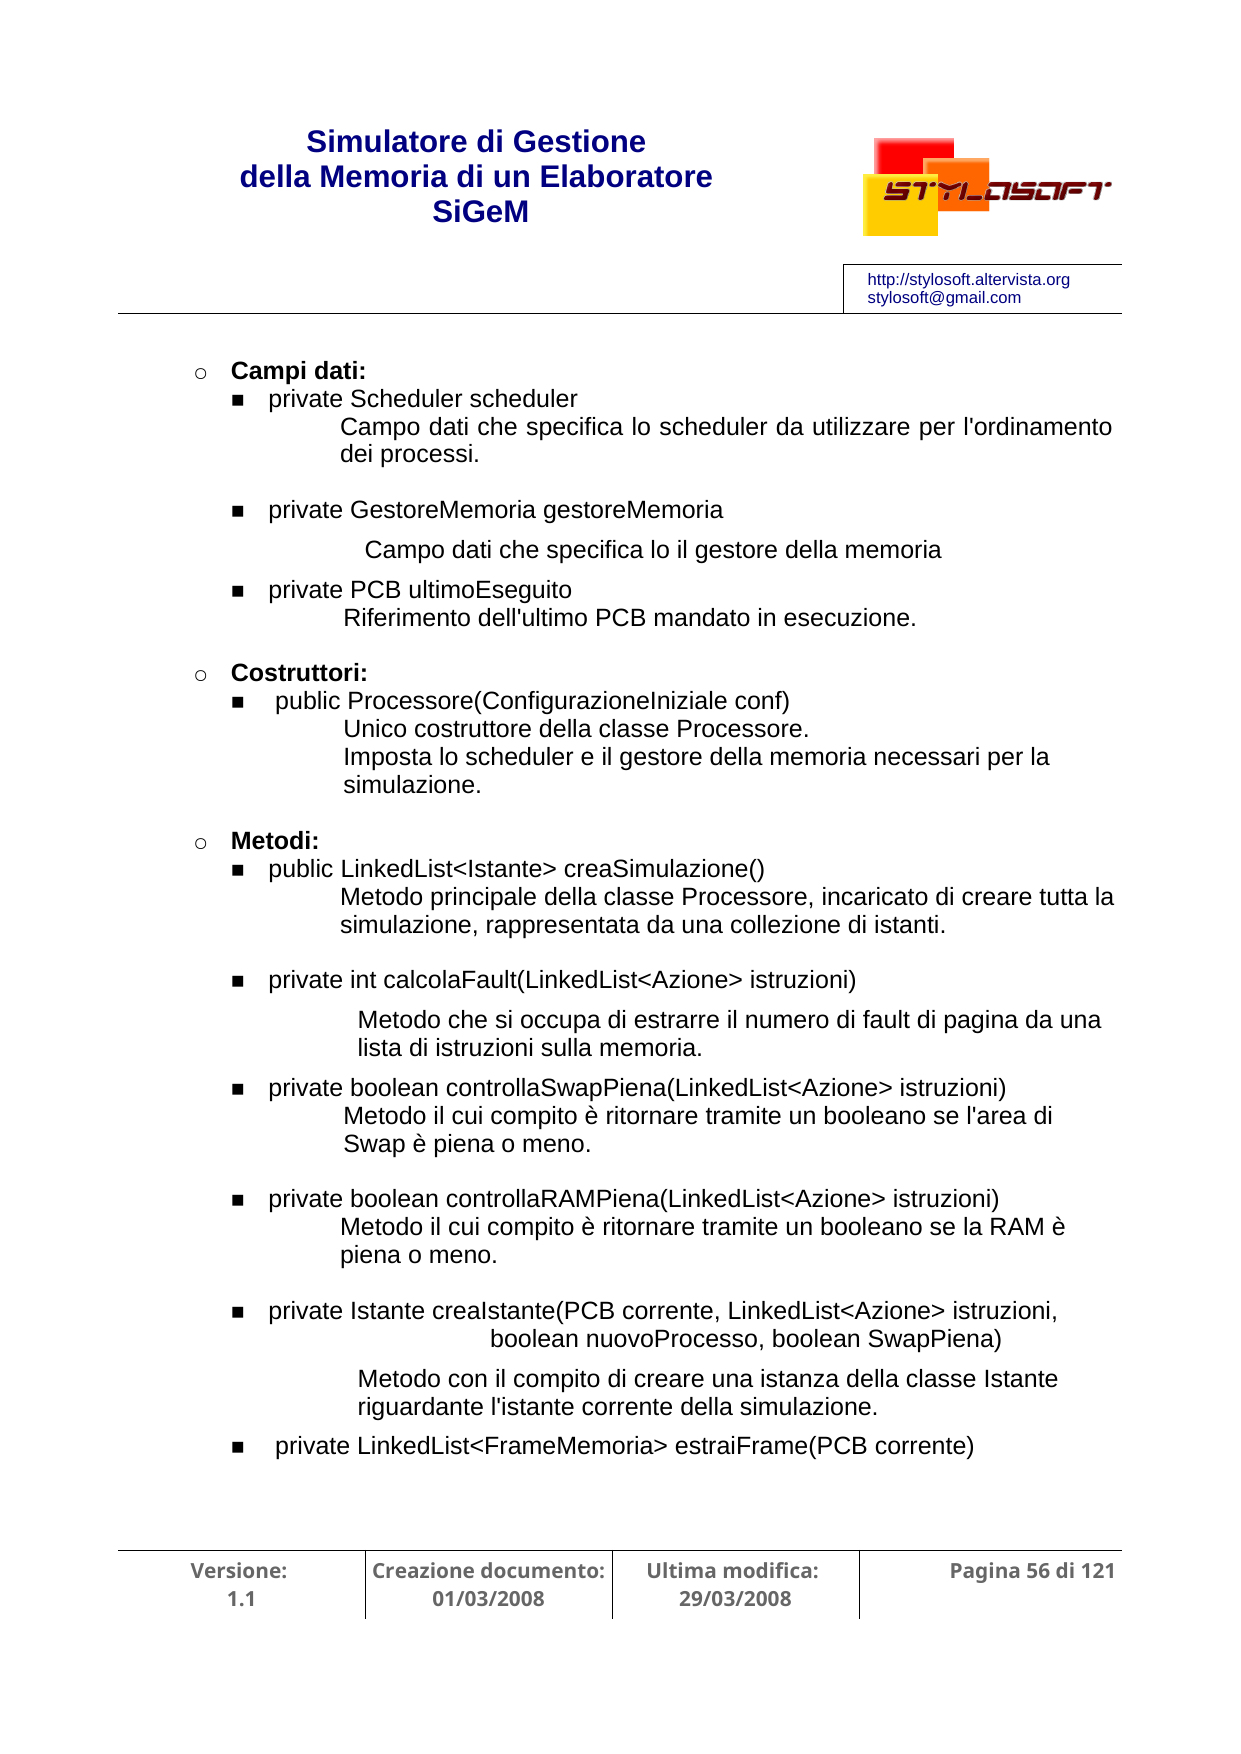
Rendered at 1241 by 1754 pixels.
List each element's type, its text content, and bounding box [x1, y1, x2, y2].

list private Istante creaIstante(PCB corrente, LinkedList<Azione> istruzioni, [231, 1297, 1122, 1325]
list Metodo il cui compito è ritornare tramite un booleano se l'area di Swap è piena o meno. [306, 1102, 1122, 1157]
list public Processore(ConfigurazioneIniziale conf) [231, 687, 1122, 715]
text Campo dati che specifica lo scheduler da utilizzare per l'ordinamento dei processi. [118, 412, 1122, 468]
list Imposta lo scheduler e il gestore della memoria necessari per la simulazione. [306, 743, 1122, 799]
text Metodo il cui compito è ritornare tramite un booleano se la RAM è piena o meno. [118, 1213, 1122, 1269]
list private Scheduler scheduler [231, 384, 1122, 412]
list Riferimento dell'ultimo PCB mandato in esecuzione. [306, 603, 1122, 631]
list private boolean controllaSwapPiena(LinkedList<Azione> istruzioni) [231, 1074, 1122, 1102]
list private boolean controllaRAMPiena(LinkedList<Azione> istruzioni) [231, 1185, 1122, 1213]
text Metodo che si occupa di estrarre il numero di fault di pagina da una lista di istruzioni sulla memoria. [136, 1006, 1104, 1062]
list Unico costruttore della classe Processore. [306, 715, 1122, 743]
text Campo dati che specifica lo il gestore della memoria [136, 536, 1104, 564]
list public LinkedList<Istante> creaSimulazione() [231, 855, 1122, 883]
list private int calcolaFault(LinkedList<Azione> istruzioni) [231, 966, 1122, 994]
list Metodi: [193, 827, 1122, 855]
text Metodo principale della classe Processore, incaricato di creare tutta la [118, 883, 1122, 911]
list boolean nuovoProcesso, boolean SwapPiena) [231, 1325, 1122, 1353]
text Metodo con il compito di creare una istanza della classe Istante riguardante l'istante corrente della simulazione. [136, 1364, 1104, 1420]
picture [848, 123, 1117, 247]
text simulazione, rappresentata da una collezione di istanti. [118, 911, 1122, 938]
list private PCB ultimoEseguito [231, 576, 1122, 603]
list private GestoreMemoria gestoreMemoria [231, 496, 1122, 524]
list Campi dati: [193, 357, 1122, 384]
list Costruttori: [193, 659, 1122, 687]
list private LinkedList<FrameMemoria> estraiFrame(PCB corrente) [231, 1432, 1122, 1460]
